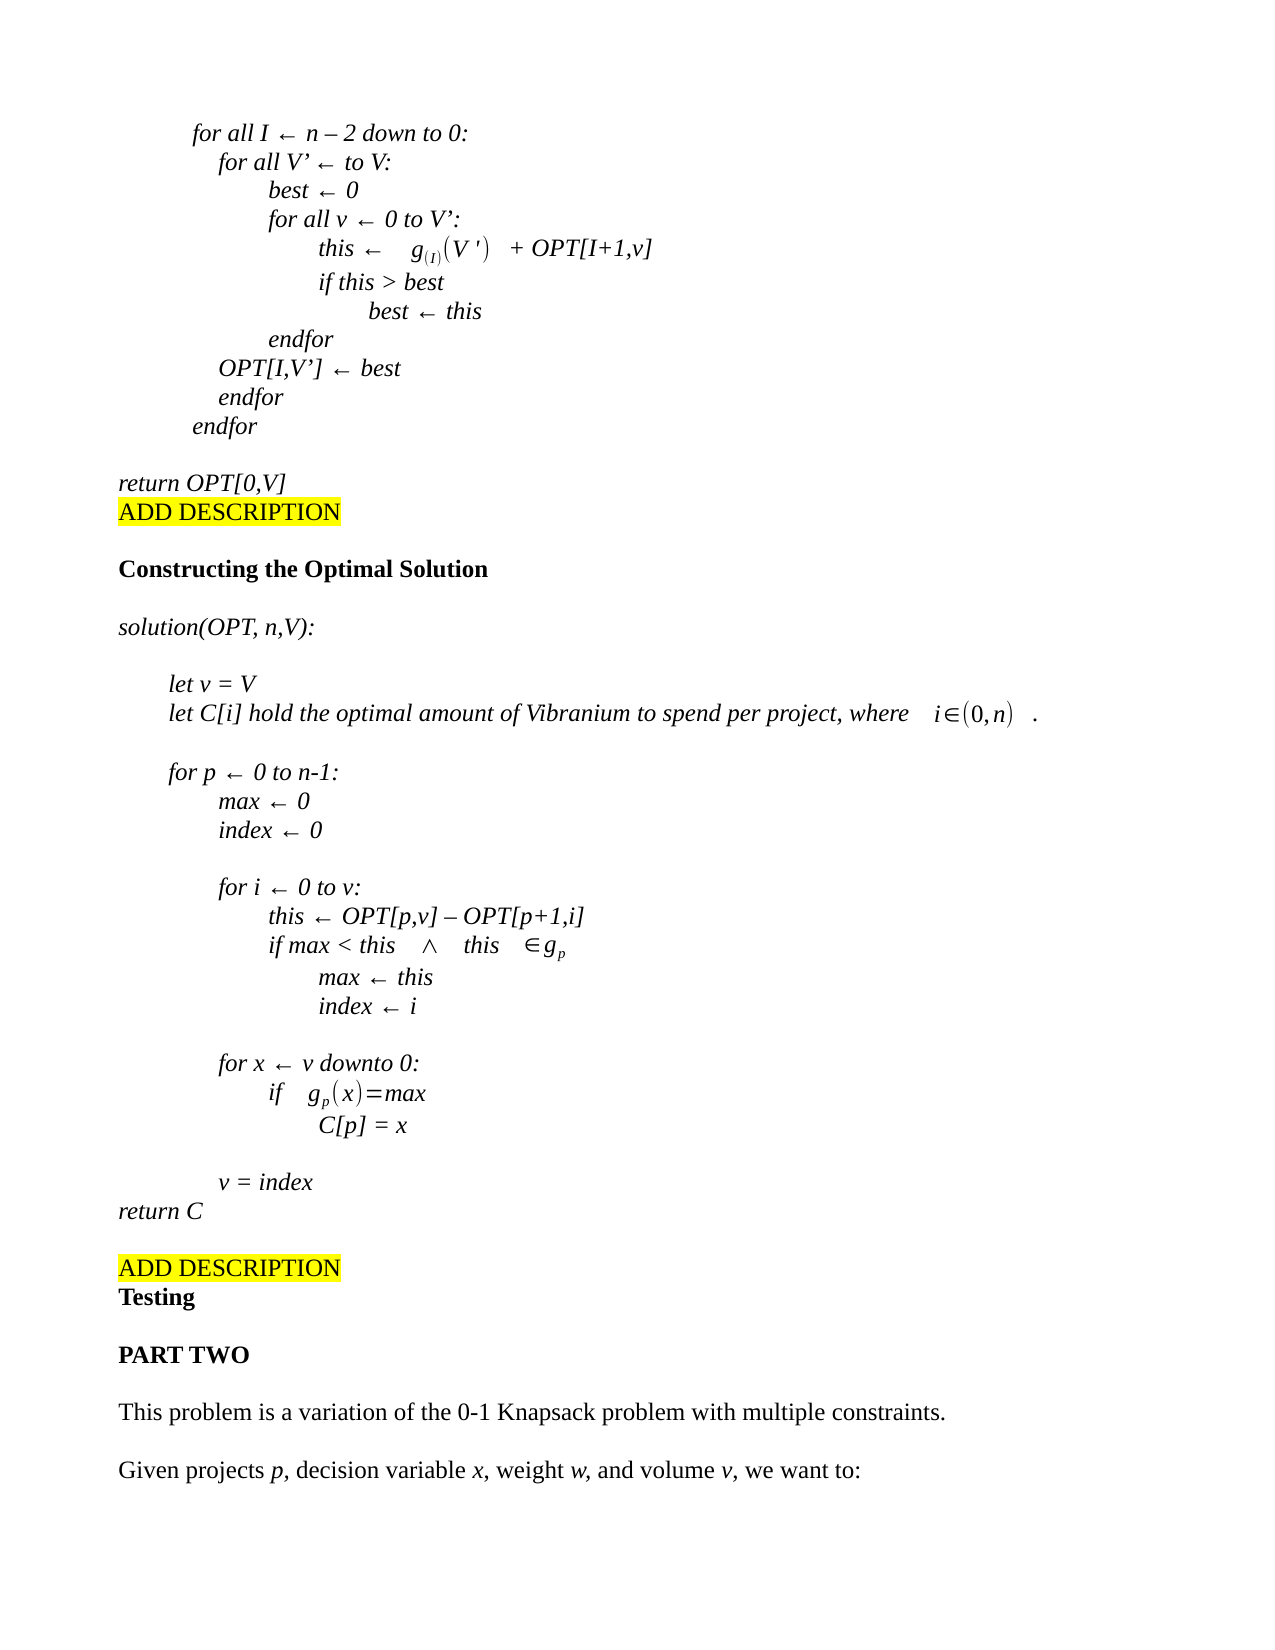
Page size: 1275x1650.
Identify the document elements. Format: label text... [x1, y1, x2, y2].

text let v = V [118, 669, 1157, 698]
text for x ← v downto 0: [118, 1048, 1157, 1077]
text best ← this [192, 296, 1157, 324]
text for p ← 0 to n-1: [118, 757, 1157, 786]
text let C[i] hold the optimal amount of Vibranium to spend per project, where . [118, 698, 1157, 729]
text max ← this [118, 962, 1157, 991]
text for i ← 0 to v: [118, 872, 1157, 901]
text solution(OPT, n,V): [118, 612, 1157, 641]
text ADD DESCRIPTION [118, 1253, 1157, 1282]
text C[p] = x [118, 1110, 1157, 1138]
text index ← i [118, 991, 1157, 1020]
text v = index [118, 1167, 1157, 1196]
text index ← 0 [118, 815, 1157, 844]
text return C [118, 1196, 1157, 1225]
text best ← 0 [192, 176, 1157, 204]
text if this > best [192, 267, 1157, 296]
text Testing [118, 1282, 1157, 1311]
text PART TWO [118, 1340, 1157, 1368]
text this ← + OPT[I+1,v] [192, 233, 1157, 267]
text for all V’ ← to V: [192, 147, 1157, 176]
text return OPT[0,V] [118, 468, 1157, 497]
text max ← 0 [118, 786, 1157, 815]
text ADD DESCRIPTION [118, 497, 1157, 526]
text Given projects p, decision variable x, weight w, and volume v, we want to: [118, 1455, 1157, 1483]
text endfor [192, 324, 1157, 353]
text endfor [192, 411, 1157, 439]
text OPT[I,V’] ← best [192, 353, 1157, 382]
text if [118, 1077, 1157, 1110]
text for all v ← 0 to V’: [192, 204, 1157, 233]
text for all I ← n – 2 down to 0: [192, 118, 1157, 147]
text if max < this this [118, 930, 1157, 962]
text This problem is a variation of the 0-1 Knapsack problem with multiple constraints. [118, 1397, 1157, 1426]
text endfor [192, 382, 1157, 411]
text this ← OPT[p,v] – OPT[p+1,i] [118, 901, 1157, 930]
text Constructing the Optimal Solution [118, 554, 1157, 583]
